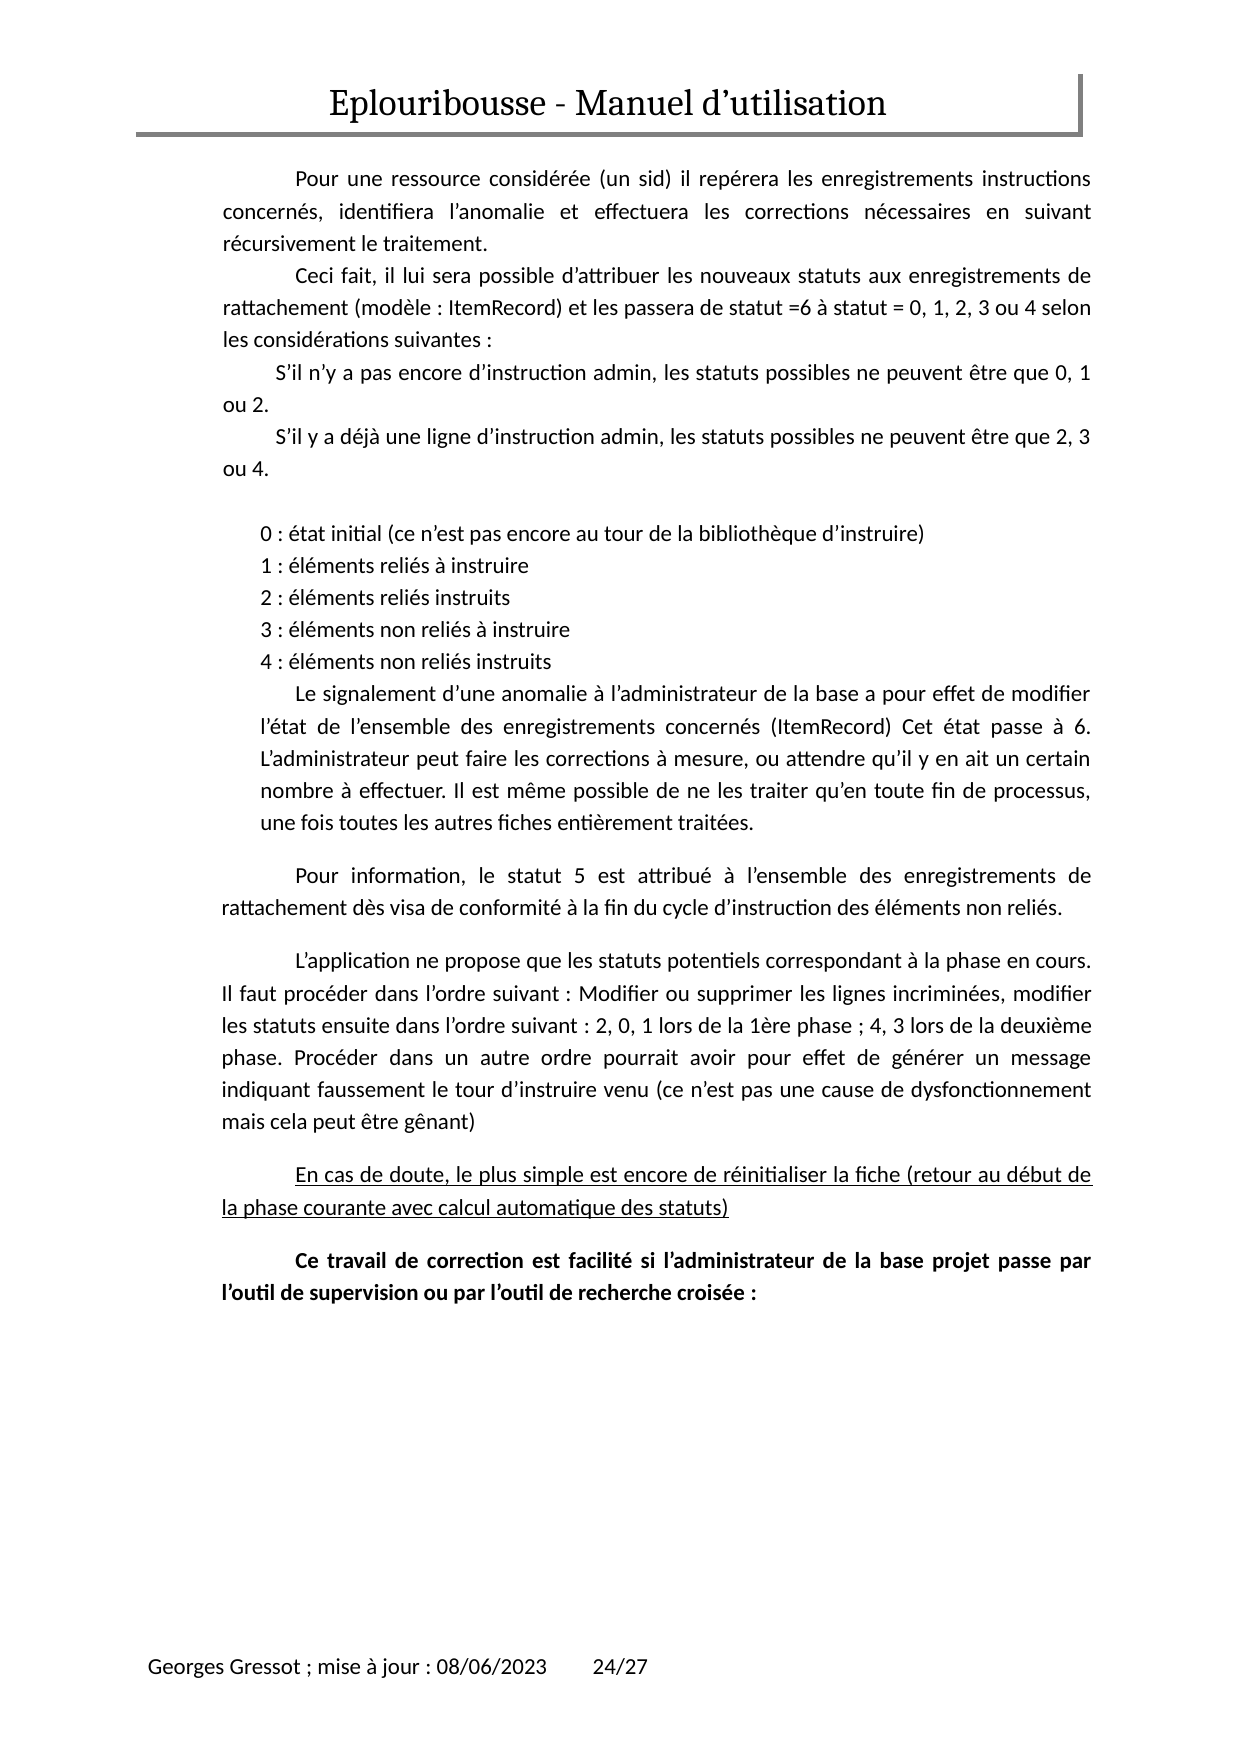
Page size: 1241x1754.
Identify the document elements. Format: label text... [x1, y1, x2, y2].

text L’application ne propose que les statuts potentiels correspondant à la phase en cours. Il faut procéder dans l’ordre suivant : Modifier ou supprimer les lignes incriminées, modifier les statuts ensuite dans l’ordre suivant : 2, 0, 1 lors de la 1ère phase ; 4, 3 lors de la deuxième phase. Procéder dans un autre ordre pourrait avoir pour effet de générer un message indiquant faussement le tour d’instruire venu (ce n’est pas une cause de dysfonctionnement mais cela peut être gênant) [221, 947, 1093, 1136]
list 4 : éléments non reliés instruits [223, 647, 1093, 675]
text En cas de doute, le plus simple est encore de réinitialiser la fiche (retour au début de la phase courante avec calcul automatique des statuts) [221, 1161, 1093, 1221]
list Le signalement d’une anomalie à l’administrateur de la base a pour effet de modifier l’état de l’ensemble des enregistrements concernés (ItemRecord) Cet état passe à 6. L’administrateur peut faire les corrections à mesure, ou attendre qu’il y en ait un certain nombre à effectuer. Il est même possible de ne les traiter qu’en toute fin de processus, une fois toutes les autres fiches entièrement traitées. [260, 679, 1093, 836]
text Ce travail de correction est facilité si l’administrateur de la base projet passe par l’outil de supervision ou par l’outil de recherche croisée : [221, 1246, 1093, 1306]
list S’il n’y a pas encore d’instruction admin, les statuts possibles ne peuvent être que 0, 1 ou 2. [223, 358, 1093, 418]
list S’il y a déjà une ligne d’instruction admin, les statuts possibles ne peuvent être que 2, 3 ou 4. [223, 422, 1093, 482]
list 3 : éléments non reliés à instruire [223, 615, 1093, 643]
list Ceci fait, il lui sera possible d’attribuer les nouveaux statuts aux enregistrements de rattachement (modèle : ItemRecord) et les passera de statut =6 à statut = 0, 1, 2, 3 ou 4 selon les considérations suivantes : [223, 261, 1093, 353]
list 2 : éléments reliés instruits [223, 583, 1093, 611]
list 1 : éléments reliés à instruire [223, 551, 1093, 579]
list Pour une ressource considérée (un sid) il repérera les enregistrements instructions concernés, identifiera l’anomalie et effectuera les corrections nécessaires en suivant récursivement le traitement. [223, 164, 1093, 257]
list 0 : état initial (ce n’est pas encore au tour de la bibliothèque d’instruire) [223, 519, 1093, 547]
text Pour information, le statut 5 est attribué à l’ensemble des enregistrements de rattachement dès visa de conformité à la fin du cycle d’instruction des éléments non reliés. [221, 861, 1093, 922]
